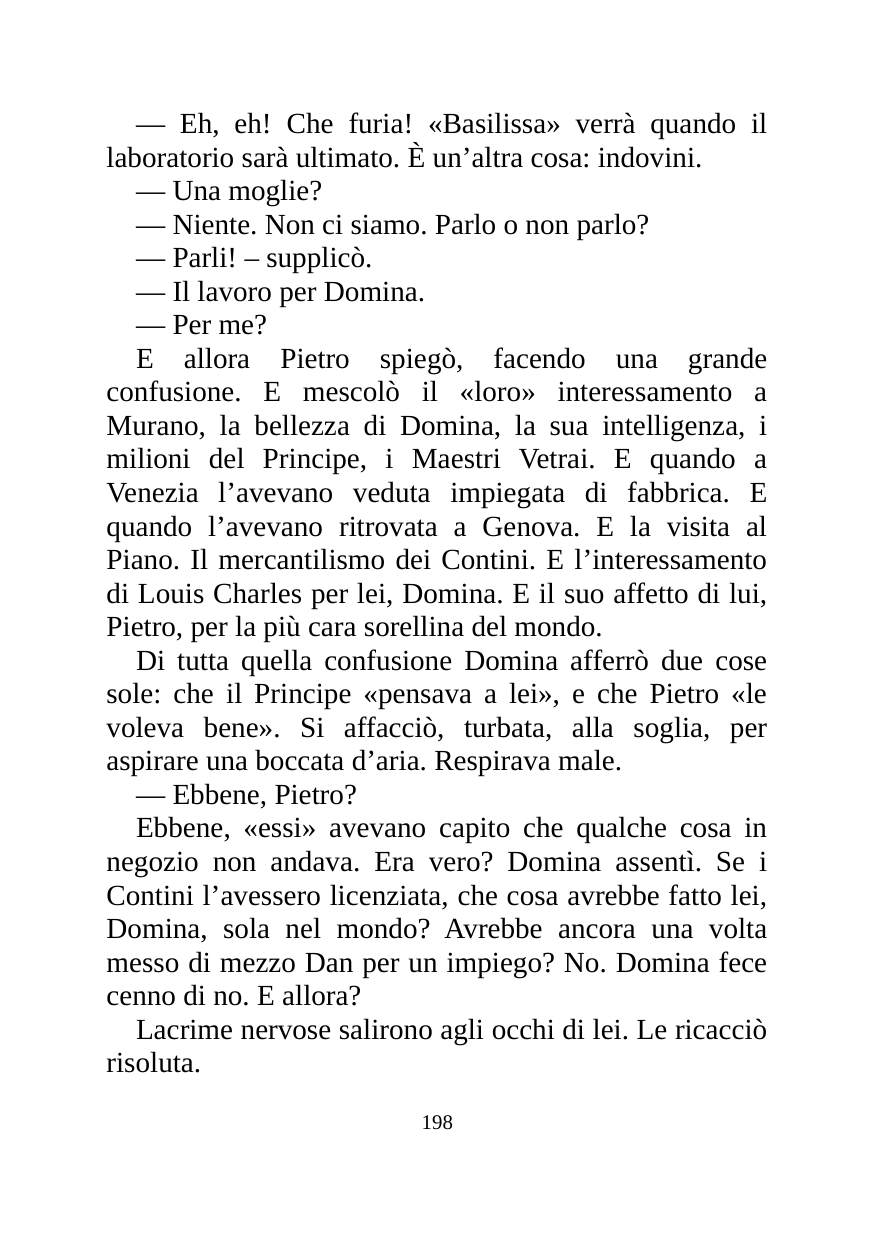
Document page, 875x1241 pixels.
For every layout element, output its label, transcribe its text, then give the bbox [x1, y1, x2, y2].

text — Il lavoro per Domina. [106, 274, 768, 307]
text — Per me? [106, 307, 768, 341]
text — Parli! – supplicò. [106, 240, 768, 274]
text Ebbene, «essi» avevano capito che qualche cosa in negozio non andava. Era vero? Domina assentì. Se i Contini l’avessero licenziata, che cosa avrebbe fatto lei, Domina, sola nel mondo? Avrebbe ancora una volta messo di mezzo Dan per un impiego? No. Domina fece cenno di no. E allora? [106, 811, 768, 1012]
text Di tutta quella confusione Domina afferrò due cose sole: che il Principe «pensava a lei», e che Pietro «le voleva bene». Si affacciò, turbata, alla soglia, per aspirare una boccata d’aria. Respirava male. [106, 643, 768, 777]
text Lacrime nervose salirono agli occhi di lei. Le ricacciò risoluta. [106, 1012, 768, 1079]
text — Ebbene, Pietro? [106, 777, 768, 811]
text — Eh, eh! Che furia! «Basilissa» verrà quando il laboratorio sarà ultimato. È un’altra cosa: indovini. [106, 106, 768, 173]
text — Niente. Non ci siamo. Parlo o non parlo? [106, 207, 768, 240]
text E allora Pietro spiegò, facendo una grande confusione. E mescolò il «loro» interessamento a Murano, la bellezza di Domina, la sua intelligenza, i milioni del Principe, i Maestri Vetrai. E quando a Venezia l’avevano veduta impiegata di fabbrica. E quando l’avevano ritrovata a Genova. E la visita al Piano. Il mercantilismo dei Contini. E l’interessamento di Louis Charles per lei, Domina. E il suo affetto di lui, Pietro, per la più cara sorellina del mondo. [106, 341, 768, 643]
text — Una moglie? [106, 173, 768, 207]
